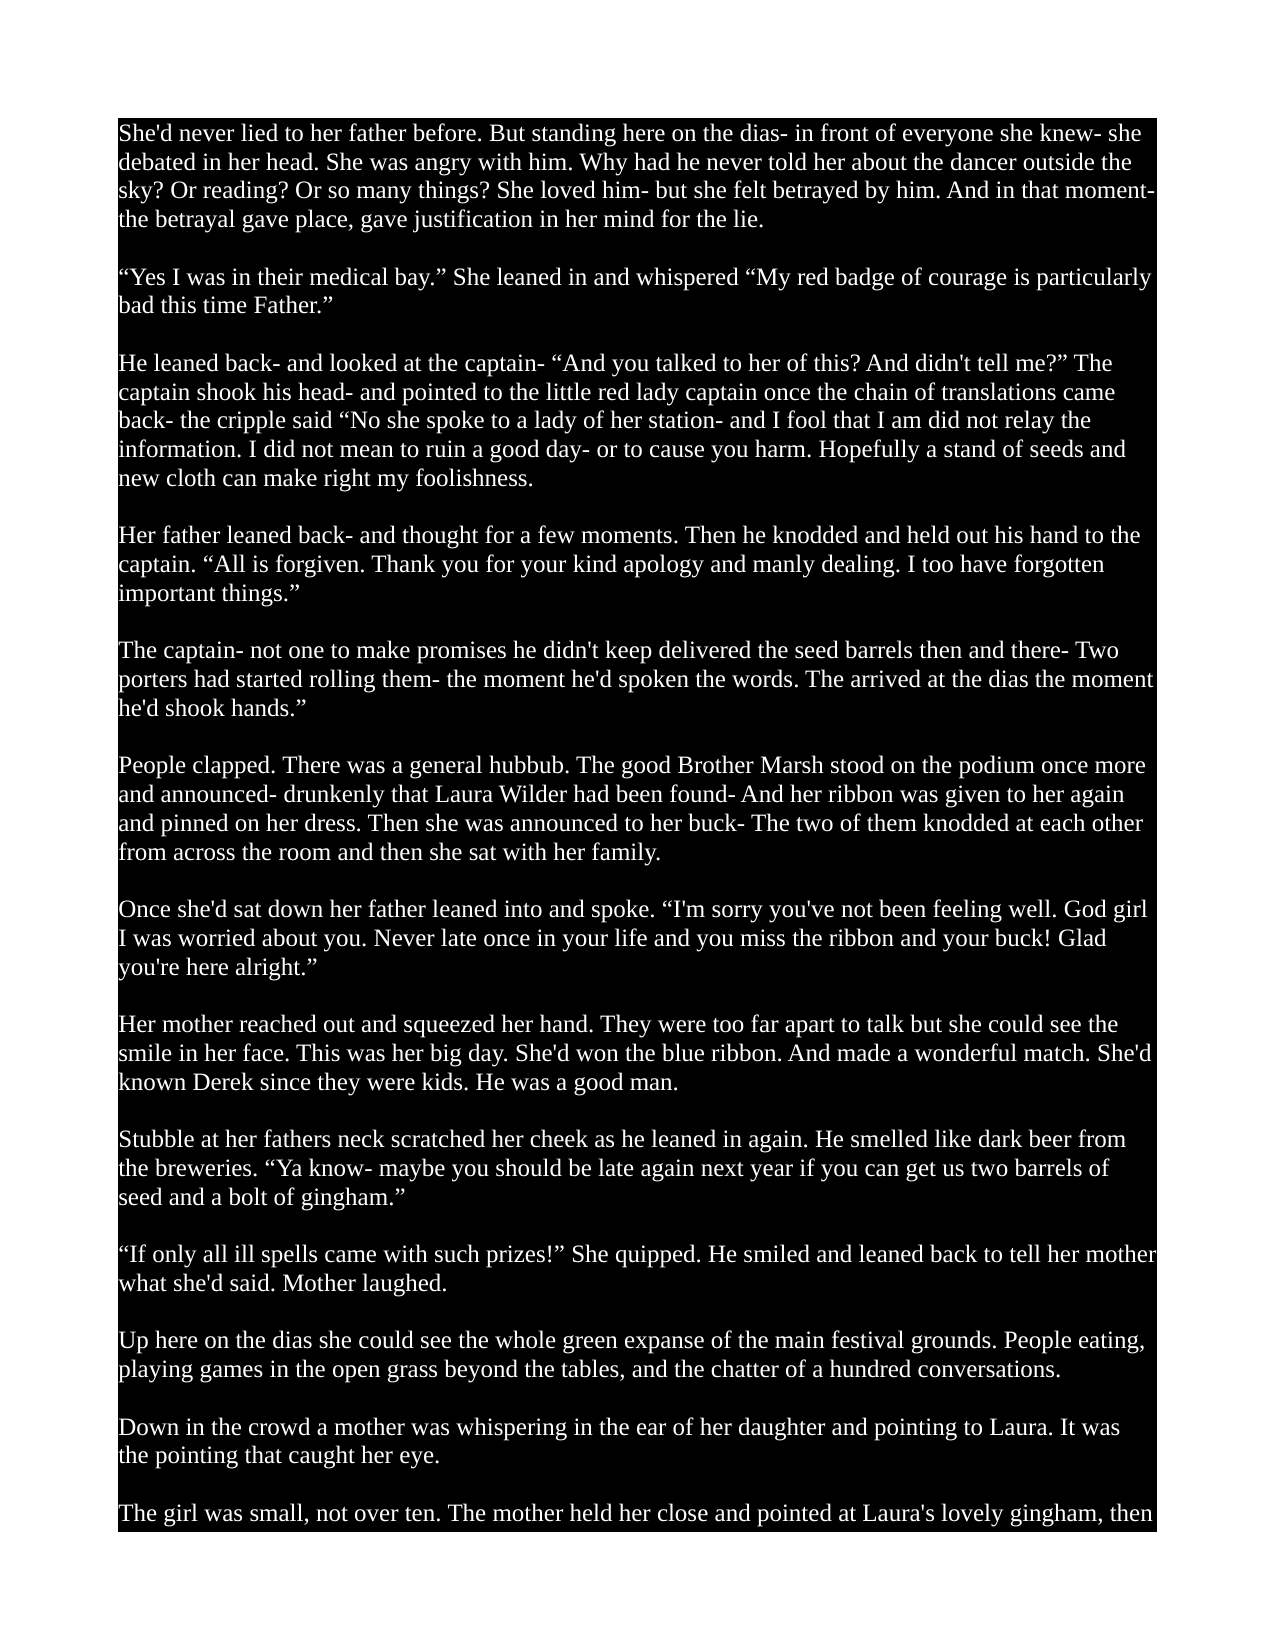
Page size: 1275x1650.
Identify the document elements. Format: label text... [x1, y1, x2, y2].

text The captain- not one to make promises he didn't keep delivered the seed barrels then and there- Two porters had started rolling them- the moment he'd spoken the words. The arrived at the dias the moment he'd shook hands.” People clapped. There was a general hubbub. The good Brother Marsh stood on the podium once more and announced- drunkenly that Laura Wilder had been found- And her ribbon was given to her again and pinned on her dress. Then she was announced to her buck- The two of them knodded at each other from across the room and then she sat with her family. Once she'd sat down her father leaned into and spoke. “I'm sorry you've not been feeling well. God girl I was worried about you. Never late once in your life and you miss the ribbon and your buck! Glad you're here alright.” Her mother reached out and squeezed her hand. They were too far apart to talk but she could see the smile in her face. This was her big day. She'd won the blue ribbon. And made a wonderful match. She'd known Derek since they were kids. He was a good man. Stubble at her fathers neck scratched her cheek as he leaned in again. He smelled like dark beer from the breweries. “Ya know- maybe you should be late again next year if you can get us two barrels of seed and a bolt of gingham.” “If only all ill spells came with such prizes!” She quipped. He smiled and leaned back to tell her mother what she'd said. Mother laughed. Up here on the dias she could see the whole green expanse of the main festival grounds. People eating, playing games in the open grass beyond the tables, and the chatter of a hundred conversations. [118, 636, 1157, 1383]
text Down in the crowd a mother was whispering in the ear of her daughter and pointing to Laura. It was the pointing that caught her eye. [118, 1412, 1157, 1469]
text He leaned back- and looked at the captain- “And you talked to her of this? And didn't tell me?” The captain shook his head- and pointed to the little red lady captain once the chain of translations came back- the cripple said “No she spoke to a lady of her station- and I fool that I am did not relay the information. I did not mean to ruin a good day- or to cause you harm. Hopefully a stand of seeds and new cloth can make right my foolishness. Her father leaned back- and thought for a few moments. Then he knodded and held out his hand to the captain. “All is forgiven. Thank you for your kind apology and manly dealing. I too have forgotten important things.” [118, 348, 1157, 607]
text The girl was small, not over ten. The mother held her close and pointed at Laura's lovely gingham, then [118, 1498, 1157, 1527]
text She'd never lied to her father before. But standing here on the dias- in front of everyone she knew- she debated in her head. She was angry with him. Why had he never told her about the dancer outside the sky? Or reading? Or so many things? She loved him- but she felt betrayed by him. And in that moment- the betrayal gave place, gave justification in her mind for the lie. “Yes I was in their medical bay.” She leaned in and whispered “My red badge of courage is particularly bad this time Father.” [118, 118, 1157, 319]
